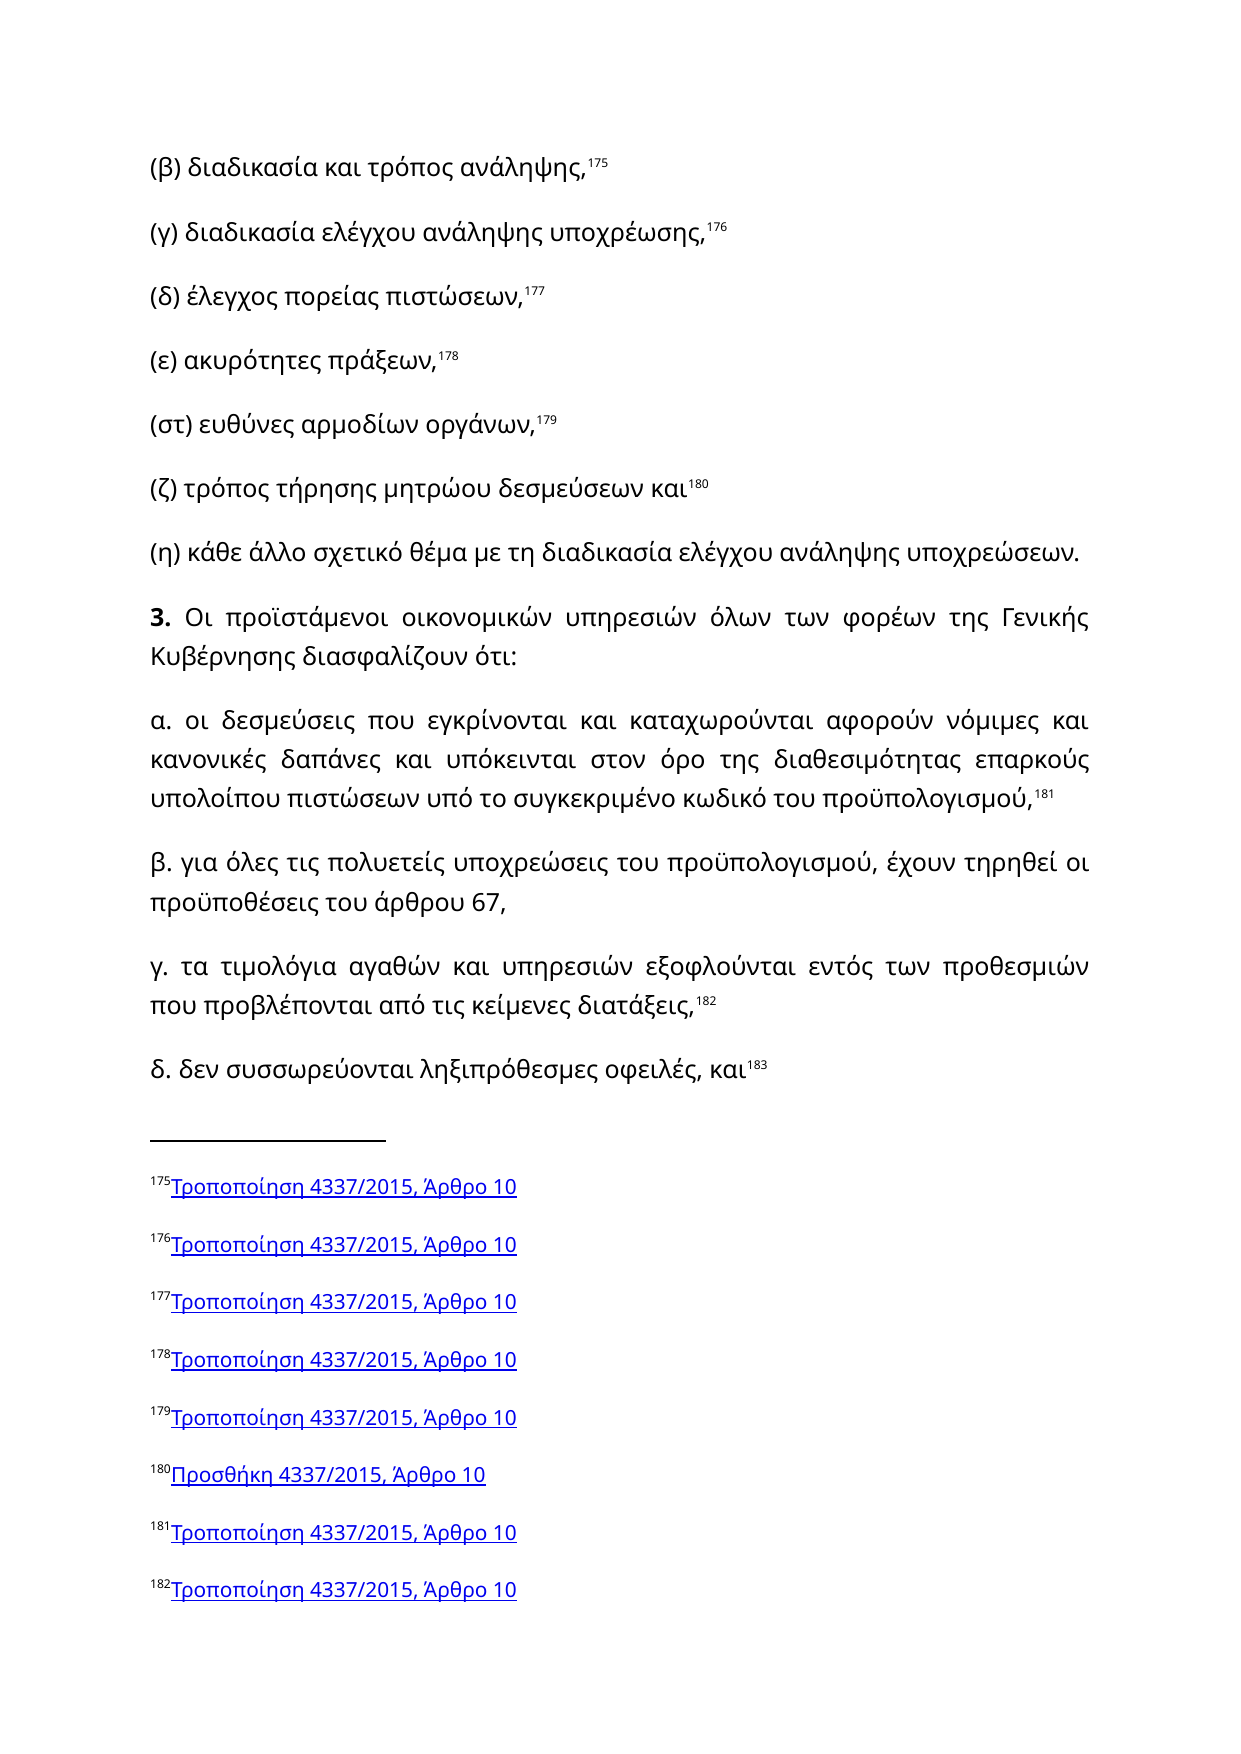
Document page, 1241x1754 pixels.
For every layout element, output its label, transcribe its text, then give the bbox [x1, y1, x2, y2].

text Τροποποίηση 4337/2015, Άρθρο 10 [150, 1345, 1090, 1373]
text Τροποποίηση 4337/2015, Άρθρο 10 [150, 1518, 1090, 1546]
text Τροποποίηση 4337/2015, Άρθρο 10 [150, 1403, 1090, 1431]
text δ. δεν συσσωρεύονται ληξιπρόθεσμες οφειλές, και [150, 1052, 1090, 1086]
text (ζ) τρόπος τήρησης μητρώου δεσμεύσεων και [150, 471, 1090, 505]
text α. οι δεσμεύσεις που εγκρίνονται και καταχωρούνται αφορούν νόμιμες και κανονικές δαπάνες και υπόκεινται στον όρο της διαθεσιμότητας επαρκούς υπολοίπου πιστώσεων υπό το συγκεκριμένο κωδικό του προϋπολογισμού, [150, 702, 1090, 815]
text Τροποποίηση 4337/2015, Άρθρο 10 [150, 1287, 1090, 1316]
text β. για όλες τις πολυετείς υποχρεώσεις του προϋπολογισμού, έχουν τηρηθεί οι προϋποθέσεις του άρθρου 67, [150, 845, 1090, 918]
text (δ) έλεγχος πορείας πιστώσεων, [150, 278, 1090, 312]
text (β) διαδικασία και τρόπος ανάληψης, [150, 150, 1090, 184]
text (η) κάθε άλλο σχετικό θέμα με τη διαδικασία ελέγχου ανάληψης υποχρεώσεων. [150, 535, 1090, 569]
text (στ) ευθύνες αρμοδίων οργάνων, [150, 407, 1090, 441]
text (ε) ακυρότητες πράξεων, [150, 342, 1090, 377]
text Τροποποίηση 4337/2015, Άρθρο 10 [150, 1576, 1090, 1604]
text Τροποποίηση 4337/2015, Άρθρο 10 [150, 1230, 1090, 1258]
text 3. Οι προϊστάμενοι οικονομικών υπηρεσιών όλων των φορέων της Γενικής Κυβέρνησης διασφαλίζουν ότι: [150, 599, 1090, 672]
text γ. τα τιμολόγια αγαθών και υπηρεσιών εξοφλούνται εντός των προθεσμιών που προβλέπονται από τις κείμενες διατάξεις, [150, 948, 1090, 1022]
text Προσθήκη 4337/2015, Άρθρο 10 [150, 1460, 1090, 1489]
text (γ) διαδικασία ελέγχου ανάληψης υποχρέωσης, [150, 214, 1090, 248]
text Τροποποίηση 4337/2015, Άρθρο 10 [150, 1172, 1090, 1201]
